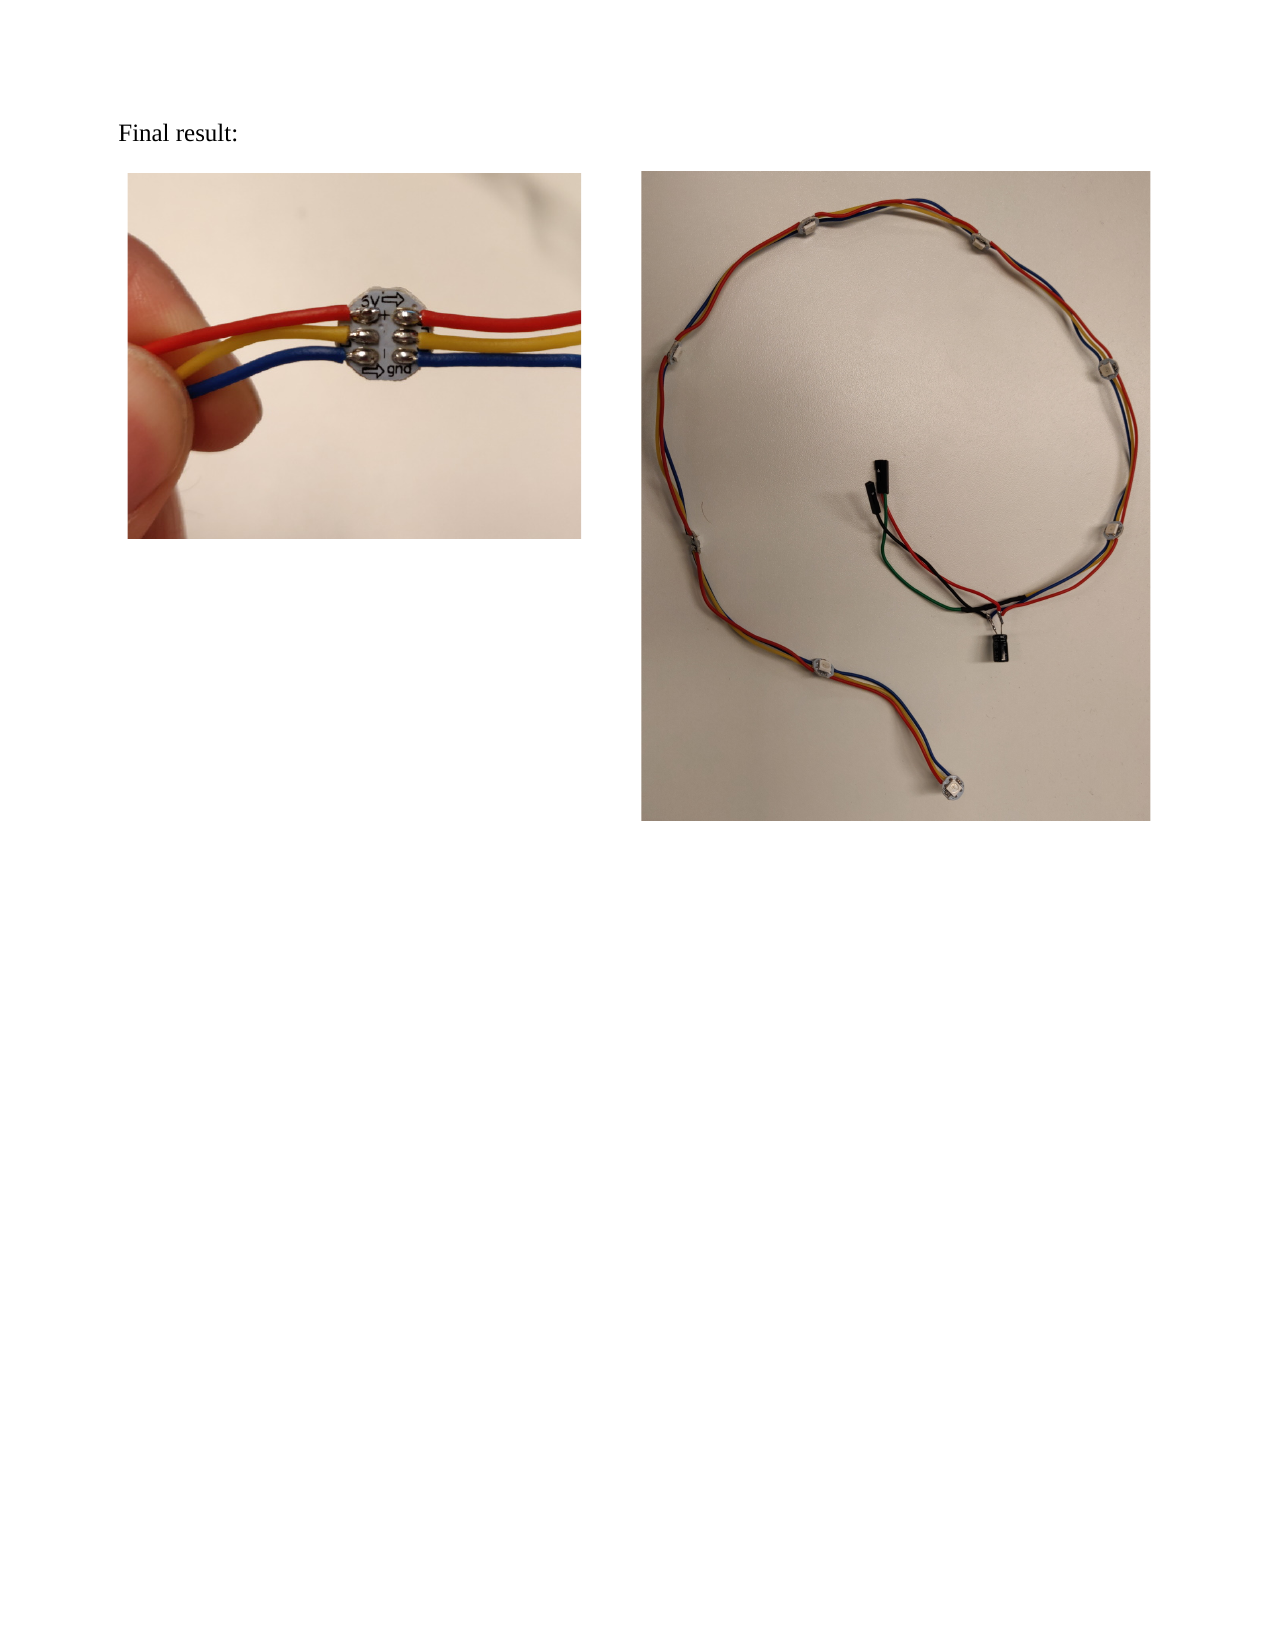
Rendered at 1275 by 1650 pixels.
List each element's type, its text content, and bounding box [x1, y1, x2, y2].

picture [641, 171, 1151, 821]
picture [127, 173, 582, 539]
text Final result: [118, 118, 1157, 147]
